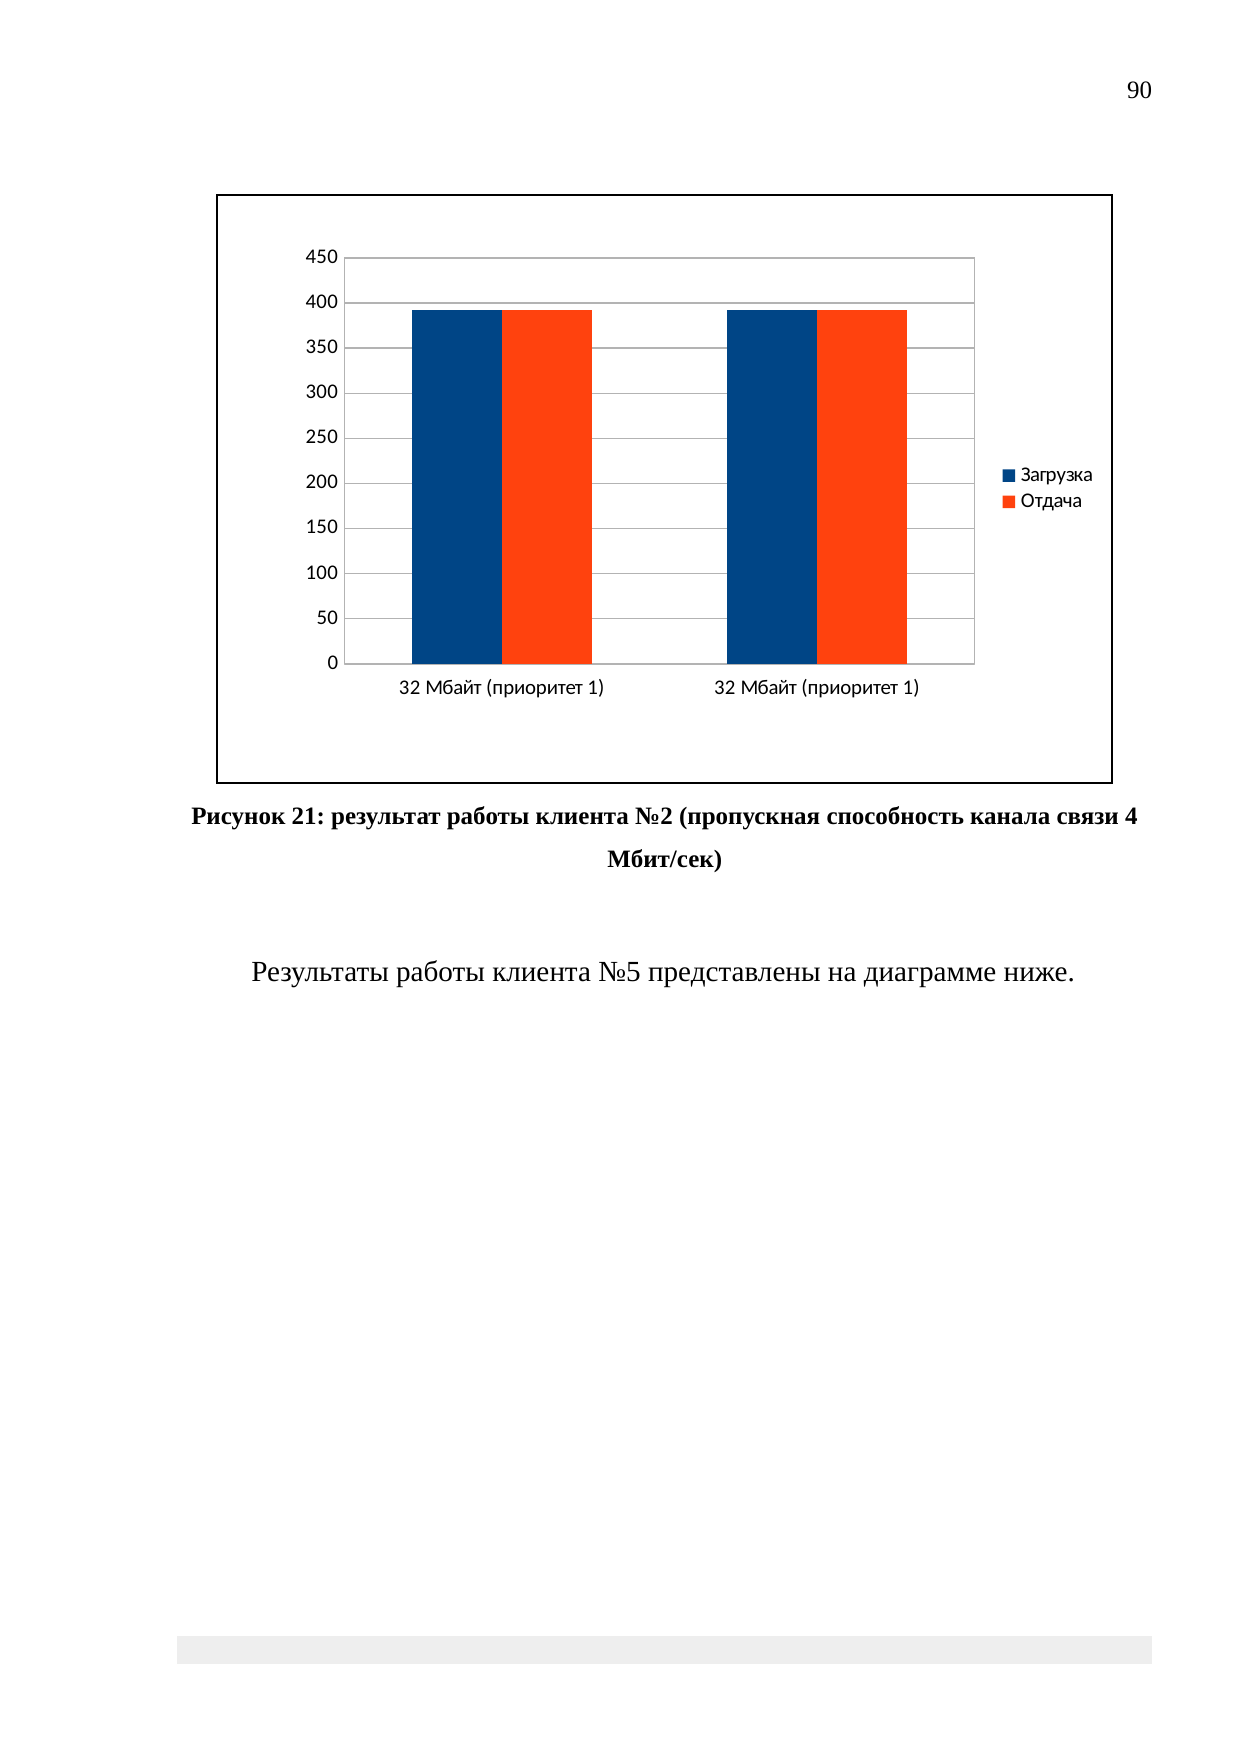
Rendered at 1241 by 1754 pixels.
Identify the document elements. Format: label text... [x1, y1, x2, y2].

text Результаты работы клиента №5 представлены на диаграмме ниже. [177, 954, 1152, 988]
text Рисунок 21: результат работы клиента №2 (пропускная способность канала связи 4 Мбит/сек) [177, 801, 1152, 873]
